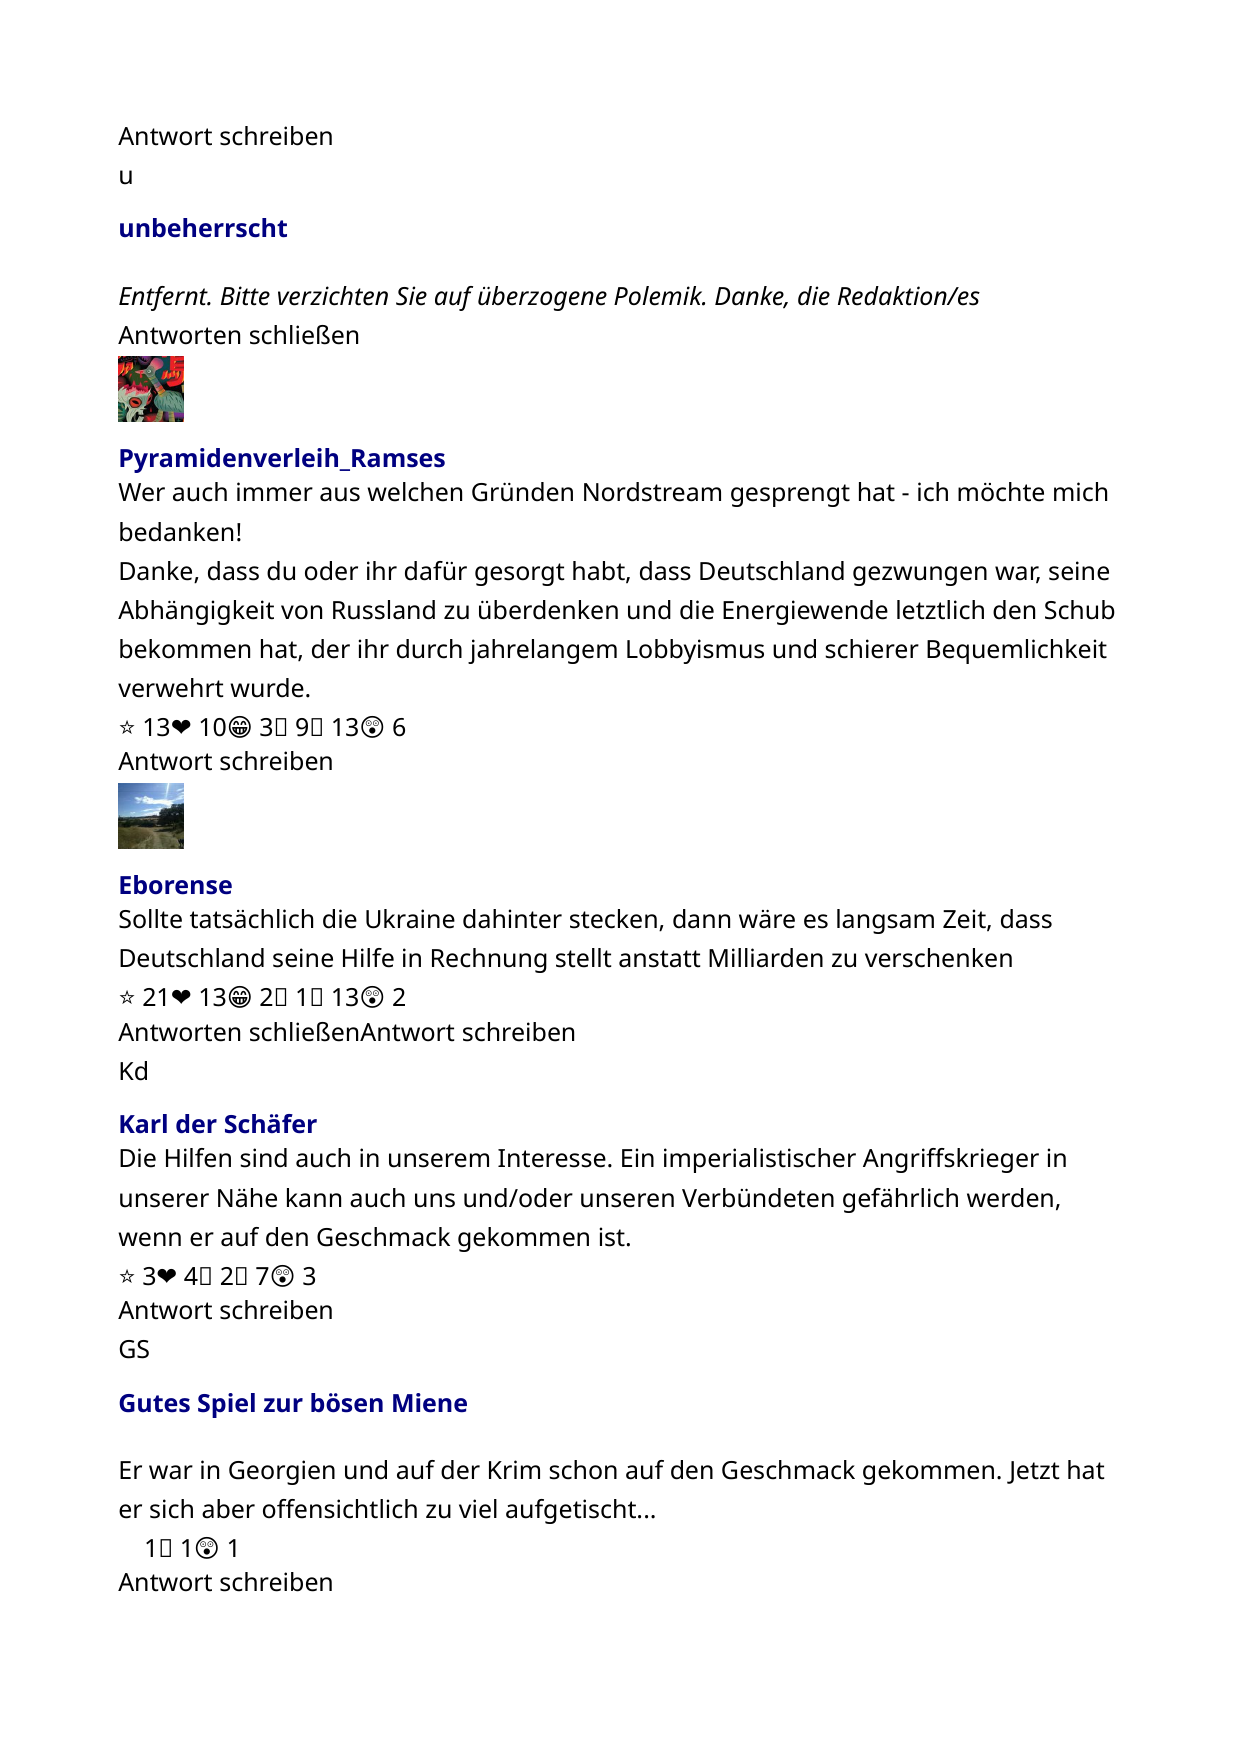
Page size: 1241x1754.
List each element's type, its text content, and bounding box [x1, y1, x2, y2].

text GS [118, 1332, 1122, 1366]
text Antworten schließen [118, 317, 1122, 351]
subtitle Pyramidenverleih_Ramses [118, 441, 1122, 475]
text ⭐️ 21❤️ 13😁 2🙁 1🤨 13😲 2 [118, 980, 1122, 1014]
text Sollte tatsächlich die Ukraine dahinter stecken, dann wäre es langsam Zeit, dass Deutschland seine Hilfe in Rechnung stellt anstatt Milliarden zu verschenken [118, 902, 1122, 975]
text Antwort schreiben [118, 118, 1122, 152]
text u [118, 157, 1122, 191]
subtitle unbeherrscht [118, 211, 1122, 245]
text Antwort schreiben [118, 744, 1122, 778]
text Die Hilfen sind auch in unserem Interesse. Ein imperialistischer Angriffskrieger in unserer Nähe kann auch uns und/oder unseren Verbündeten gefährlich werden, wenn er auf den Geschmack gekommen ist. [118, 1141, 1122, 1253]
text ⭐️ 3❤️ 4🙁 2🤨 7😲 3 [118, 1259, 1122, 1293]
text Antworten schließenAntwort schreiben [118, 1014, 1122, 1048]
text Wer auch immer aus welchen Gründen Nordstream gesprengt hat - ich möchte mich bedanken! [118, 475, 1122, 548]
text ⭐️ 13❤️ 10😁 3🙁 9🤨 13😲 6 [118, 710, 1122, 744]
picture [118, 783, 184, 849]
subtitle Gutes Spiel zur bösen Miene [118, 1386, 1122, 1420]
subtitle Karl der Schäfer [118, 1107, 1122, 1141]
text Danke, dass du oder ihr dafür gesorgt habt, dass Deutschland gezwungen war, seine Abhängigkeit von Russland zu überdenken und die Energiewende letztlich den Schub bekommen hat, der ihr durch jahrelangem Lobbyismus und schierer Bequemlichkeit verwehrt wurde. [118, 553, 1122, 705]
text Antwort schreiben [118, 1565, 1122, 1599]
text Er war in Georgien und auf der Krim schon auf den Geschmack gekommen. Jetzt hat er sich aber offensichtlich zu viel aufgetischt... [118, 1453, 1122, 1526]
text Kd [118, 1053, 1122, 1087]
subtitle Eborense [118, 868, 1122, 902]
text Antwort schreiben [118, 1293, 1122, 1327]
text Entfernt. Bitte verzichten Sie auf überzogene Polemik. Danke, die Redaktion/es [118, 278, 1122, 312]
text 🙁 1🤨 1😲 1 [118, 1531, 1122, 1565]
picture [118, 356, 184, 422]
